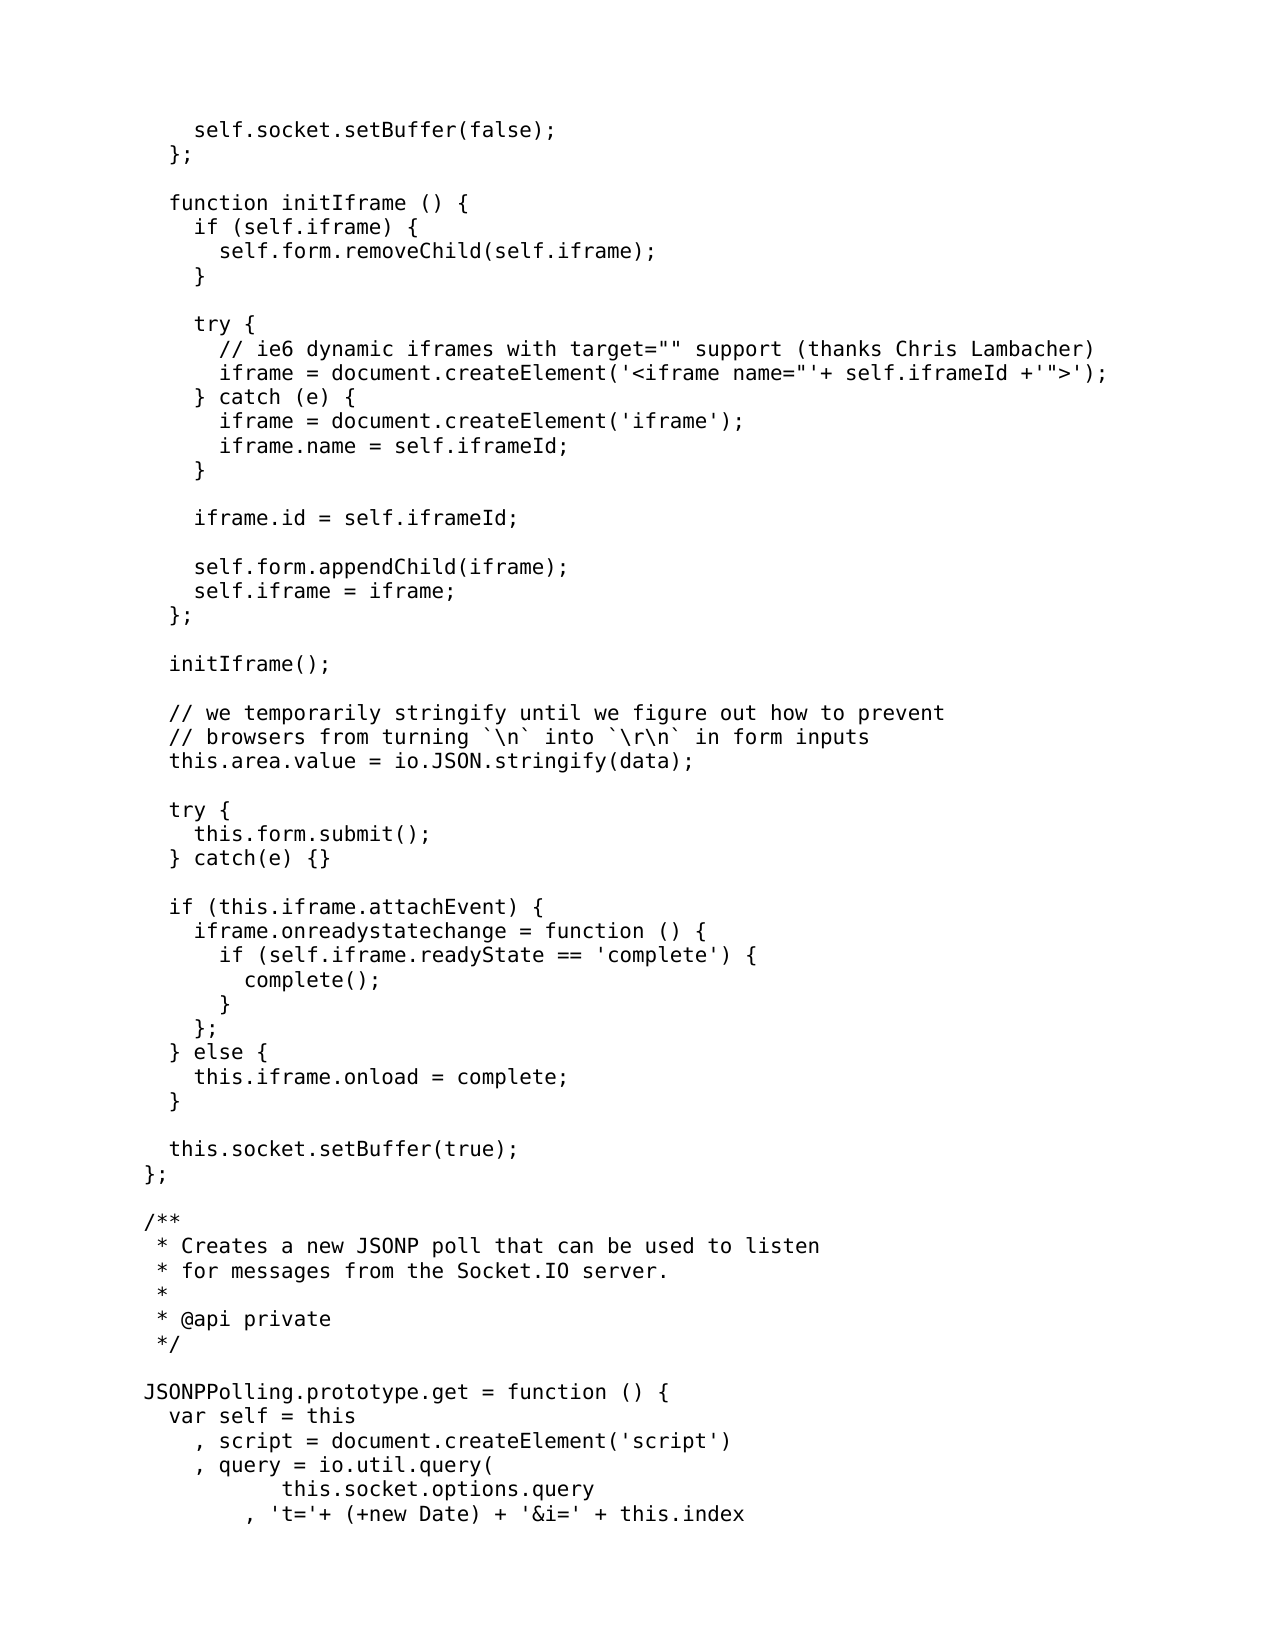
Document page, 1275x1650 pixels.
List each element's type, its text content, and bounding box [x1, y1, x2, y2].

text self.form.removeChild(self.iframe); [118, 239, 1157, 264]
text // browsers from turning `\n` into `\r\n` in form inputs [118, 725, 1157, 749]
text var self = this [118, 1404, 1157, 1429]
text * @api private [118, 1307, 1157, 1332]
text complete(); [118, 968, 1157, 992]
text this.socket.options.query [118, 1477, 1157, 1502]
text iframe.name = self.iframeId; [118, 434, 1157, 458]
text }; [118, 142, 1157, 167]
text , script = document.createElement('script') [118, 1429, 1157, 1453]
text if (self.iframe.readyState == 'complete') { [118, 943, 1157, 968]
text this.form.submit(); [118, 822, 1157, 846]
text , query = io.util.query( [118, 1453, 1157, 1477]
text this.iframe.onload = complete; [118, 1065, 1157, 1089]
text if (self.iframe) { [118, 215, 1157, 239]
text } catch(e) {} [118, 846, 1157, 871]
text try { [118, 312, 1157, 337]
text self.form.appendChild(iframe); [118, 555, 1157, 579]
text */ [118, 1332, 1157, 1356]
text } catch (e) { [118, 385, 1157, 409]
text /** [118, 1210, 1157, 1234]
text * for messages from the Socket.IO server. [118, 1259, 1157, 1283]
text initIframe(); [118, 652, 1157, 676]
text * Creates a new JSONP poll that can be used to listen [118, 1234, 1157, 1259]
text if (this.iframe.attachEvent) { [118, 895, 1157, 919]
text * [118, 1283, 1157, 1307]
text this.socket.setBuffer(true); [118, 1137, 1157, 1162]
text try { [118, 798, 1157, 822]
text self.socket.setBuffer(false); [118, 118, 1157, 142]
text } [118, 992, 1157, 1016]
text // we temporarily stringify until we figure out how to prevent [118, 701, 1157, 725]
text }; [118, 1162, 1157, 1186]
text JSONPPolling.prototype.get = function () { [118, 1380, 1157, 1404]
text self.iframe = iframe; [118, 579, 1157, 603]
text // ie6 dynamic iframes with target="" support (thanks Chris Lambacher) [118, 337, 1157, 361]
text } [118, 1089, 1157, 1113]
text iframe = document.createElement('<iframe name="'+ self.iframeId +'">'); [118, 361, 1157, 385]
text function initIframe () { [118, 191, 1157, 215]
text iframe = document.createElement('iframe'); [118, 409, 1157, 434]
text iframe.onreadystatechange = function () { [118, 919, 1157, 943]
text } [118, 458, 1157, 482]
text }; [118, 1016, 1157, 1040]
text } else { [118, 1040, 1157, 1065]
text iframe.id = self.iframeId; [118, 506, 1157, 531]
text this.area.value = io.JSON.stringify(data); [118, 749, 1157, 773]
text , 't='+ (+new Date) + '&i=' + this.index [118, 1502, 1157, 1526]
text } [118, 264, 1157, 288]
text }; [118, 603, 1157, 628]
